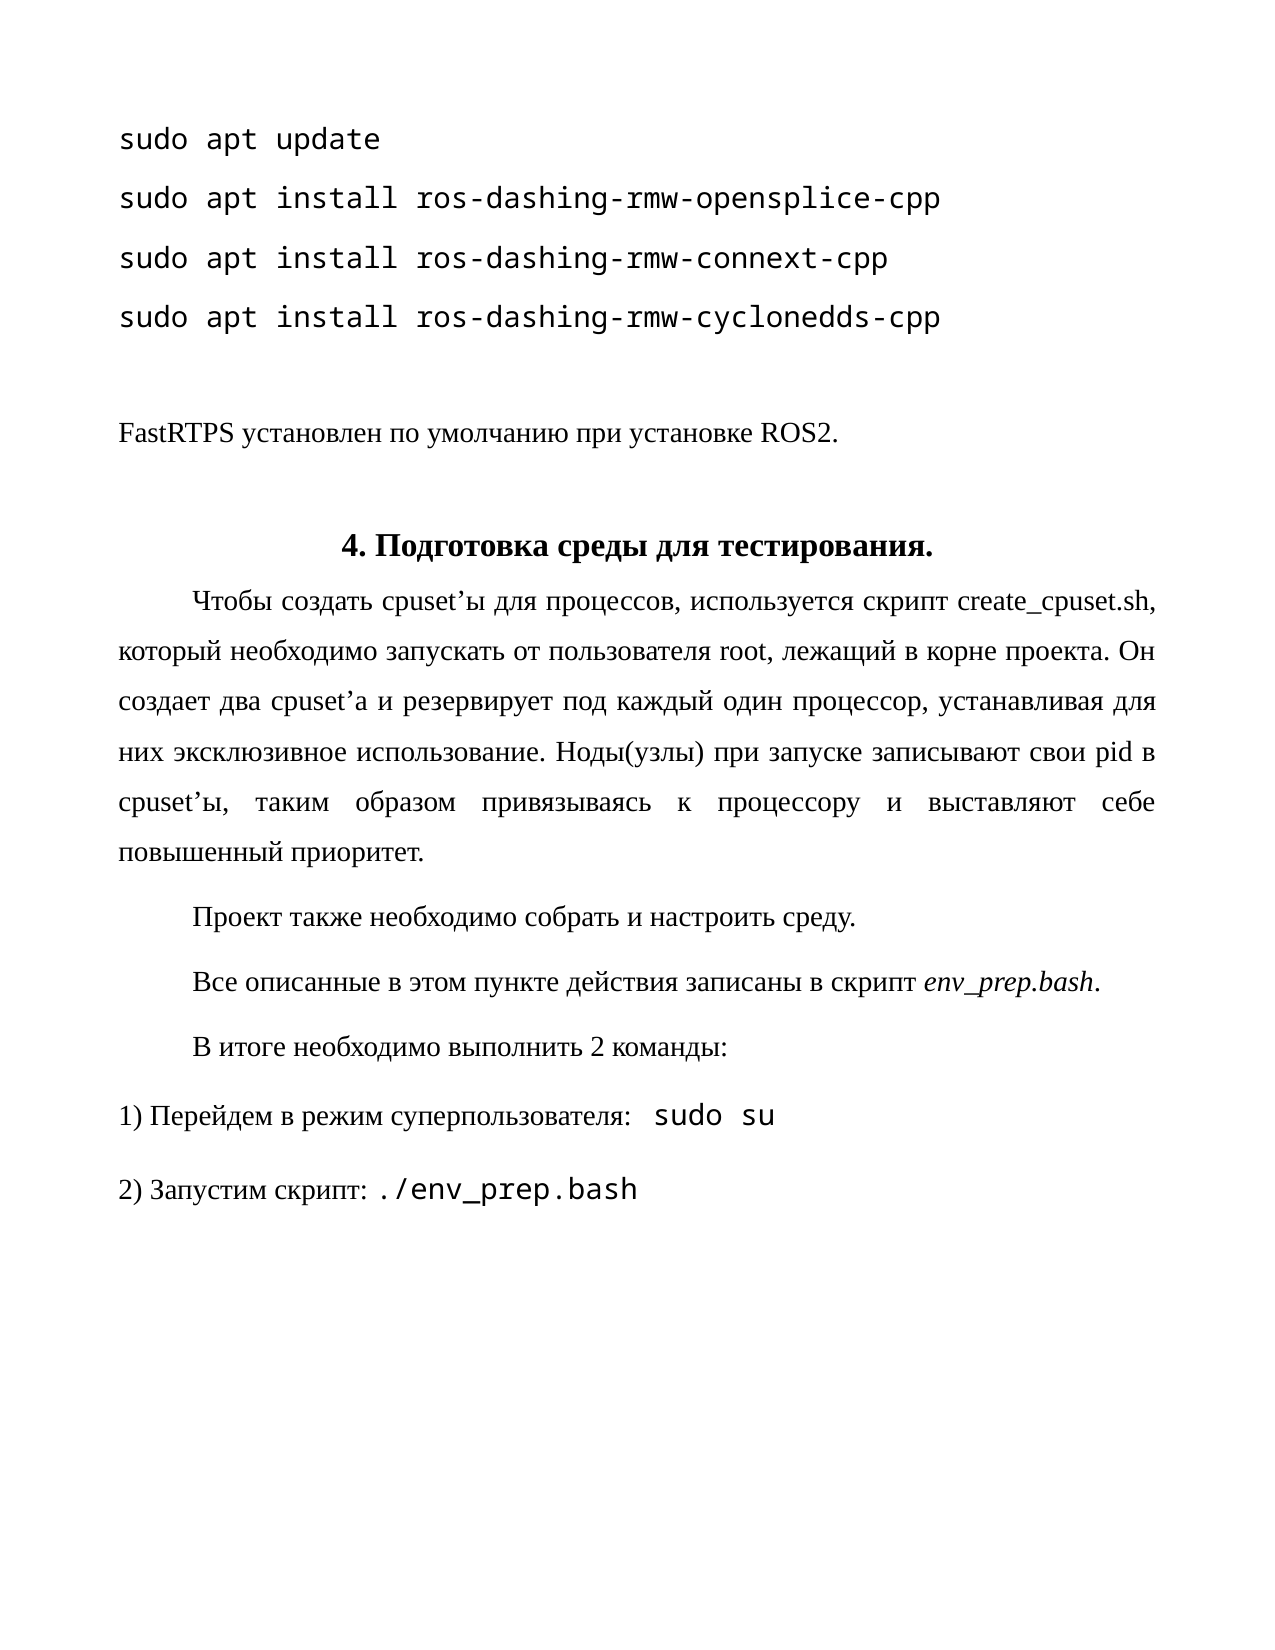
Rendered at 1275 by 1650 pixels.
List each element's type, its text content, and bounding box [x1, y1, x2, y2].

text 2) Запустим скрипт: ./env_prep.bash [118, 1168, 1157, 1208]
text Чтобы создать cpuset’ы для процессов, используется скрипт create_cpuset.sh, который необходимо запускать от пользователя root, лежащий в корне проекта. Он создает два cpuset’а и резервирует под каждый один процессор, устанавливая для них эксклюзивное использование. Ноды(узлы) при запуске записывают свои pid в cpuset’ы, таким образом привязываясь к процессору и выставляют себе повышенный приоритет. [118, 583, 1157, 868]
text 1) Перейдем в режим суперпользователя: sudo su [118, 1094, 1157, 1134]
text В итоге необходимо выполнить 2 команды: [118, 1029, 1157, 1063]
text sudo apt install ros-dashing-rmw-cyclonedds-cpp [118, 297, 1157, 336]
text Проект также необходимо собрать и настроить среду. [118, 899, 1157, 933]
text Все описанные в этом пункте действия записаны в скрипт env_prep.bash. [118, 964, 1157, 998]
text FastRTPS установлен по умолчанию при установке ROS2. [118, 416, 1157, 449]
text sudo apt install ros-dashing-rmw-connext-cpp [118, 237, 1157, 277]
text 4. Подготовка среды для тестирования. [118, 525, 1157, 564]
text sudo apt install ros-dashing-rmw-opensplice-cpp [118, 178, 1157, 217]
text sudo apt update [118, 118, 1157, 158]
